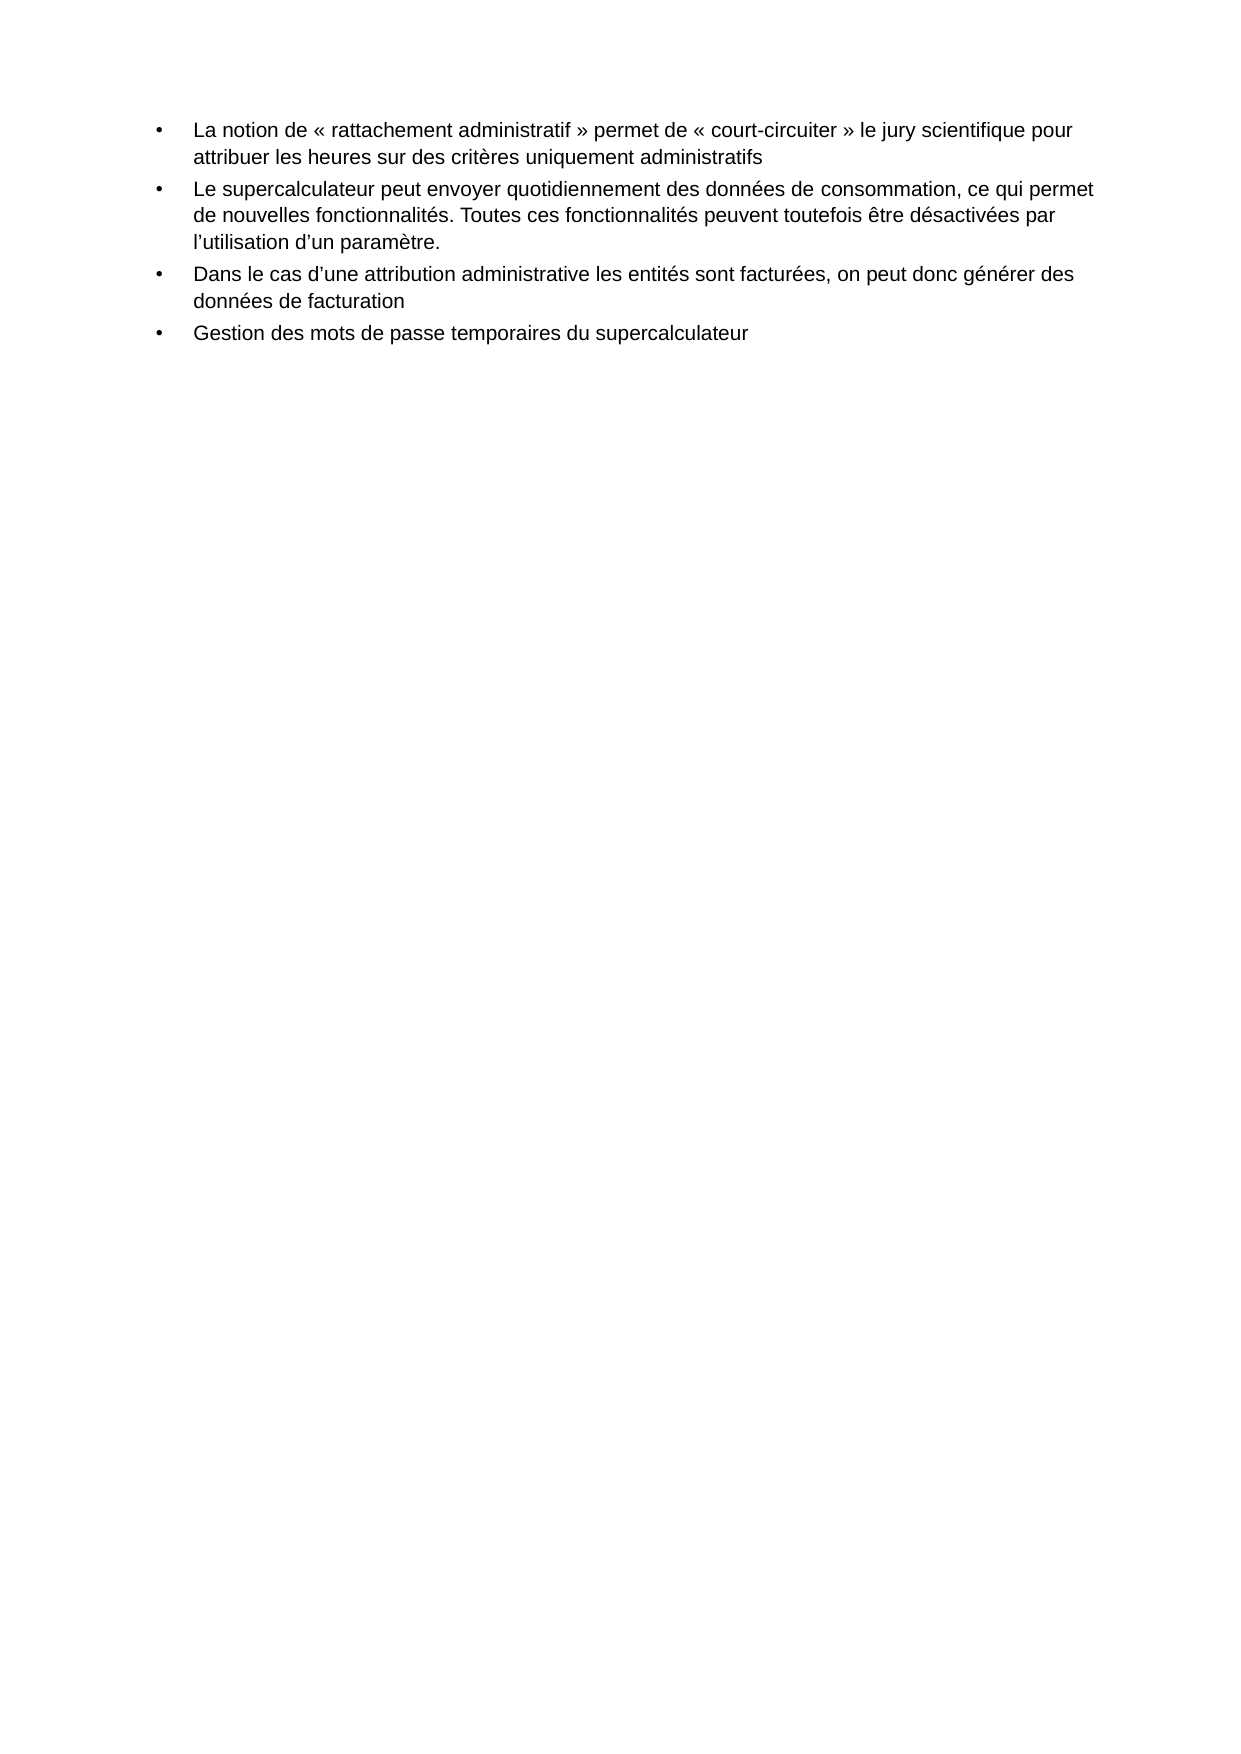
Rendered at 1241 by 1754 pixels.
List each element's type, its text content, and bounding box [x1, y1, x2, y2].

list La notion de « rattachement administratif » permet de « court-circuiter » le jury scientifique pour attribuer les heures sur des critères uniquement administratifs [156, 118, 1122, 168]
list Gestion des mots de passe temporaires du supercalculateur [156, 321, 1122, 345]
list Dans le cas d’une attribution administrative les entités sont facturées, on peut donc générer des données de facturation [156, 262, 1122, 312]
list Le supercalculateur peut envoyer quotidiennement des données de consommation, ce qui permet de nouvelles fonctionnalités. Toutes ces fonctionnalités peuvent toutefois être désactivées par l’utilisation d’un paramètre. [156, 177, 1122, 254]
